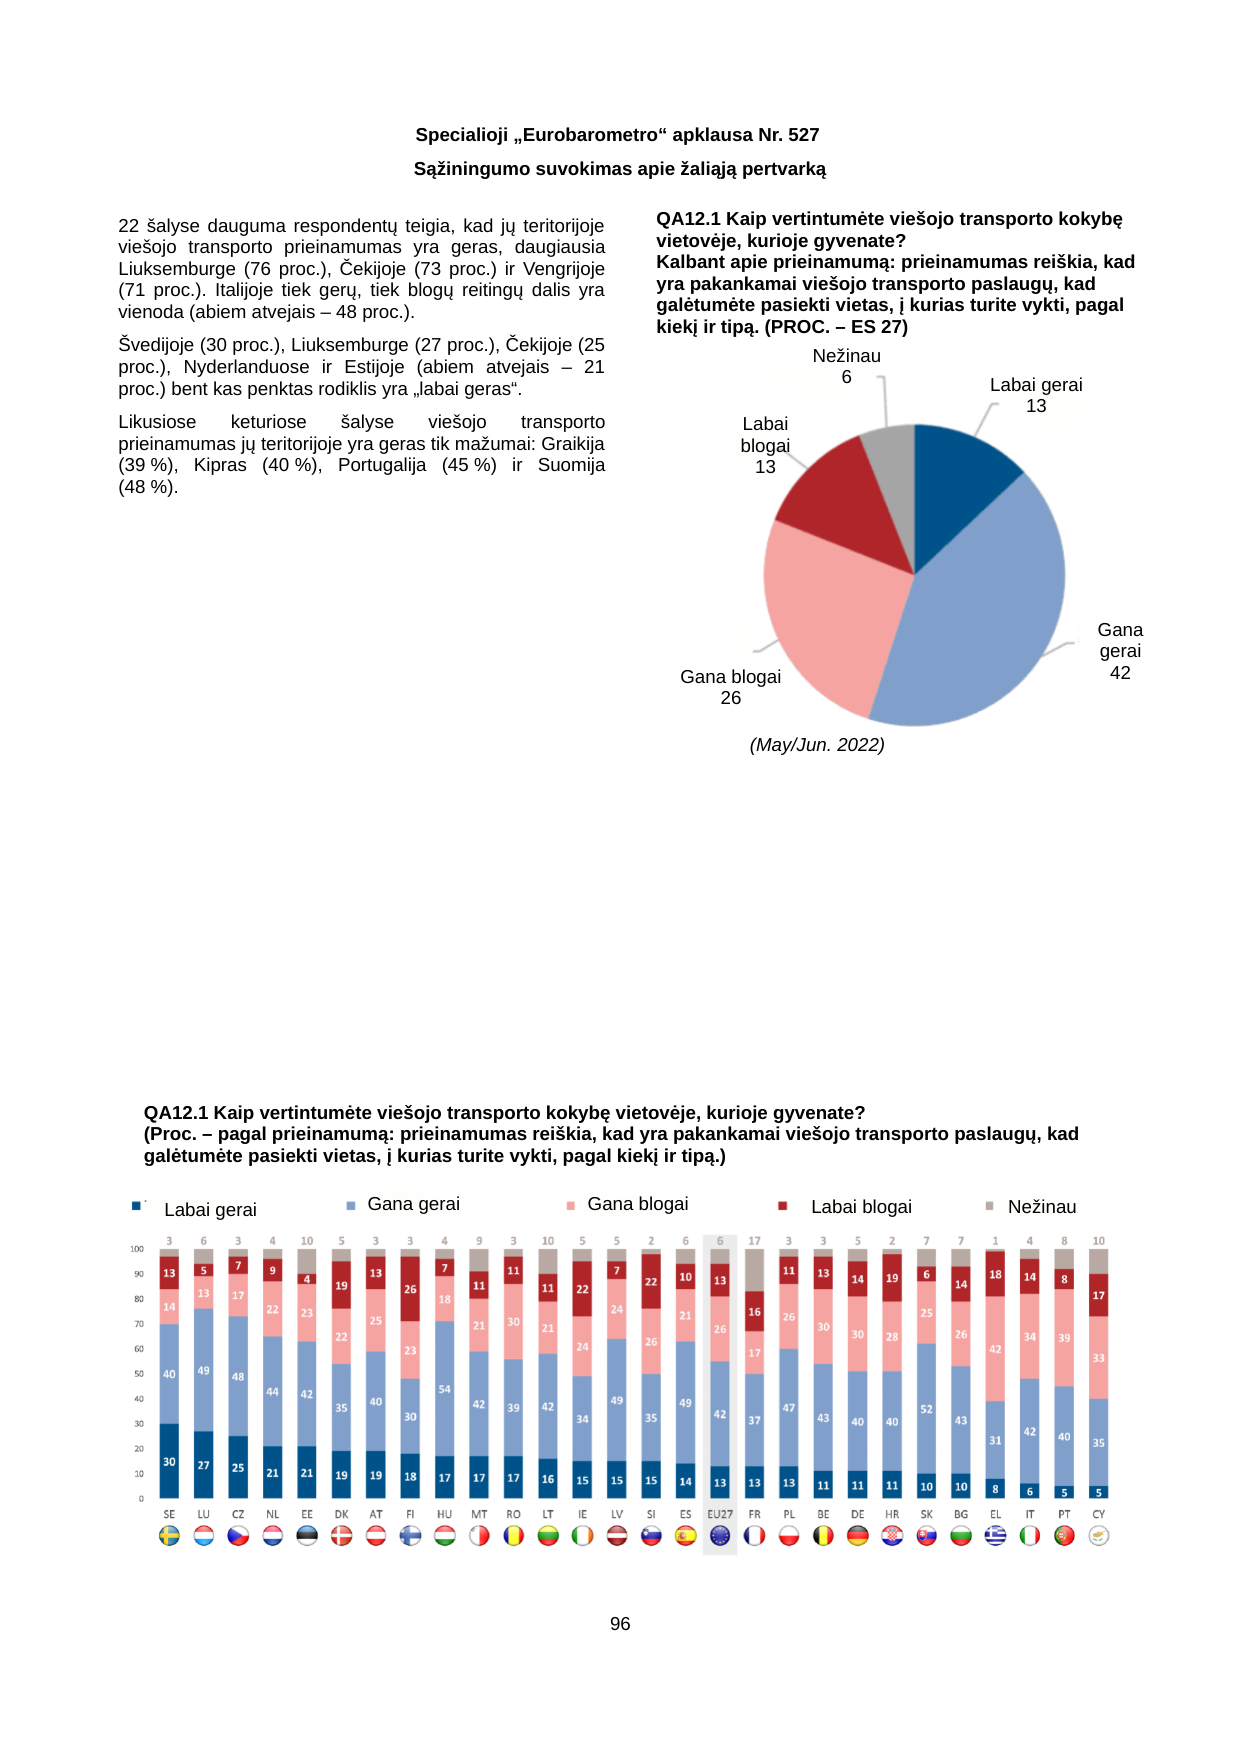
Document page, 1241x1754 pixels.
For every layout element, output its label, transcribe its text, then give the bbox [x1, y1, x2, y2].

picture [124, 1230, 1120, 1558]
picture [731, 372, 1083, 729]
picture [115, 1183, 1075, 1224]
text Likusiose keturiose šalyse viešojo transporto prieinamumas jų teritorijoje yra geras tik mažumai: Graikija (39 %), Kipras (40 %), Portugalija (45 %) ir Suomija (48 %). [118, 411, 605, 497]
text Švedijoje (30 proc.), Liuksemburge (27 proc.), Čekijoje (25 proc.), Nyderlanduose ir Estijoje (abiem atvejais – 21 proc.) bent kas penktas rodiklis yra „labai geras“. [118, 334, 605, 399]
text 22 šalyse dauguma respondentų teigia, kad jų teritorijoje viešojo transporto prieinamumas yra geras, daugiausia Liuksemburge (76 proc.), Čekijoje (73 proc.) ir Vengrijoje (71 proc.). Italijoje tiek gerų, tiek blogų reitingų dalis yra vienoda (abiem atvejais – 48 proc.). [118, 214, 605, 322]
